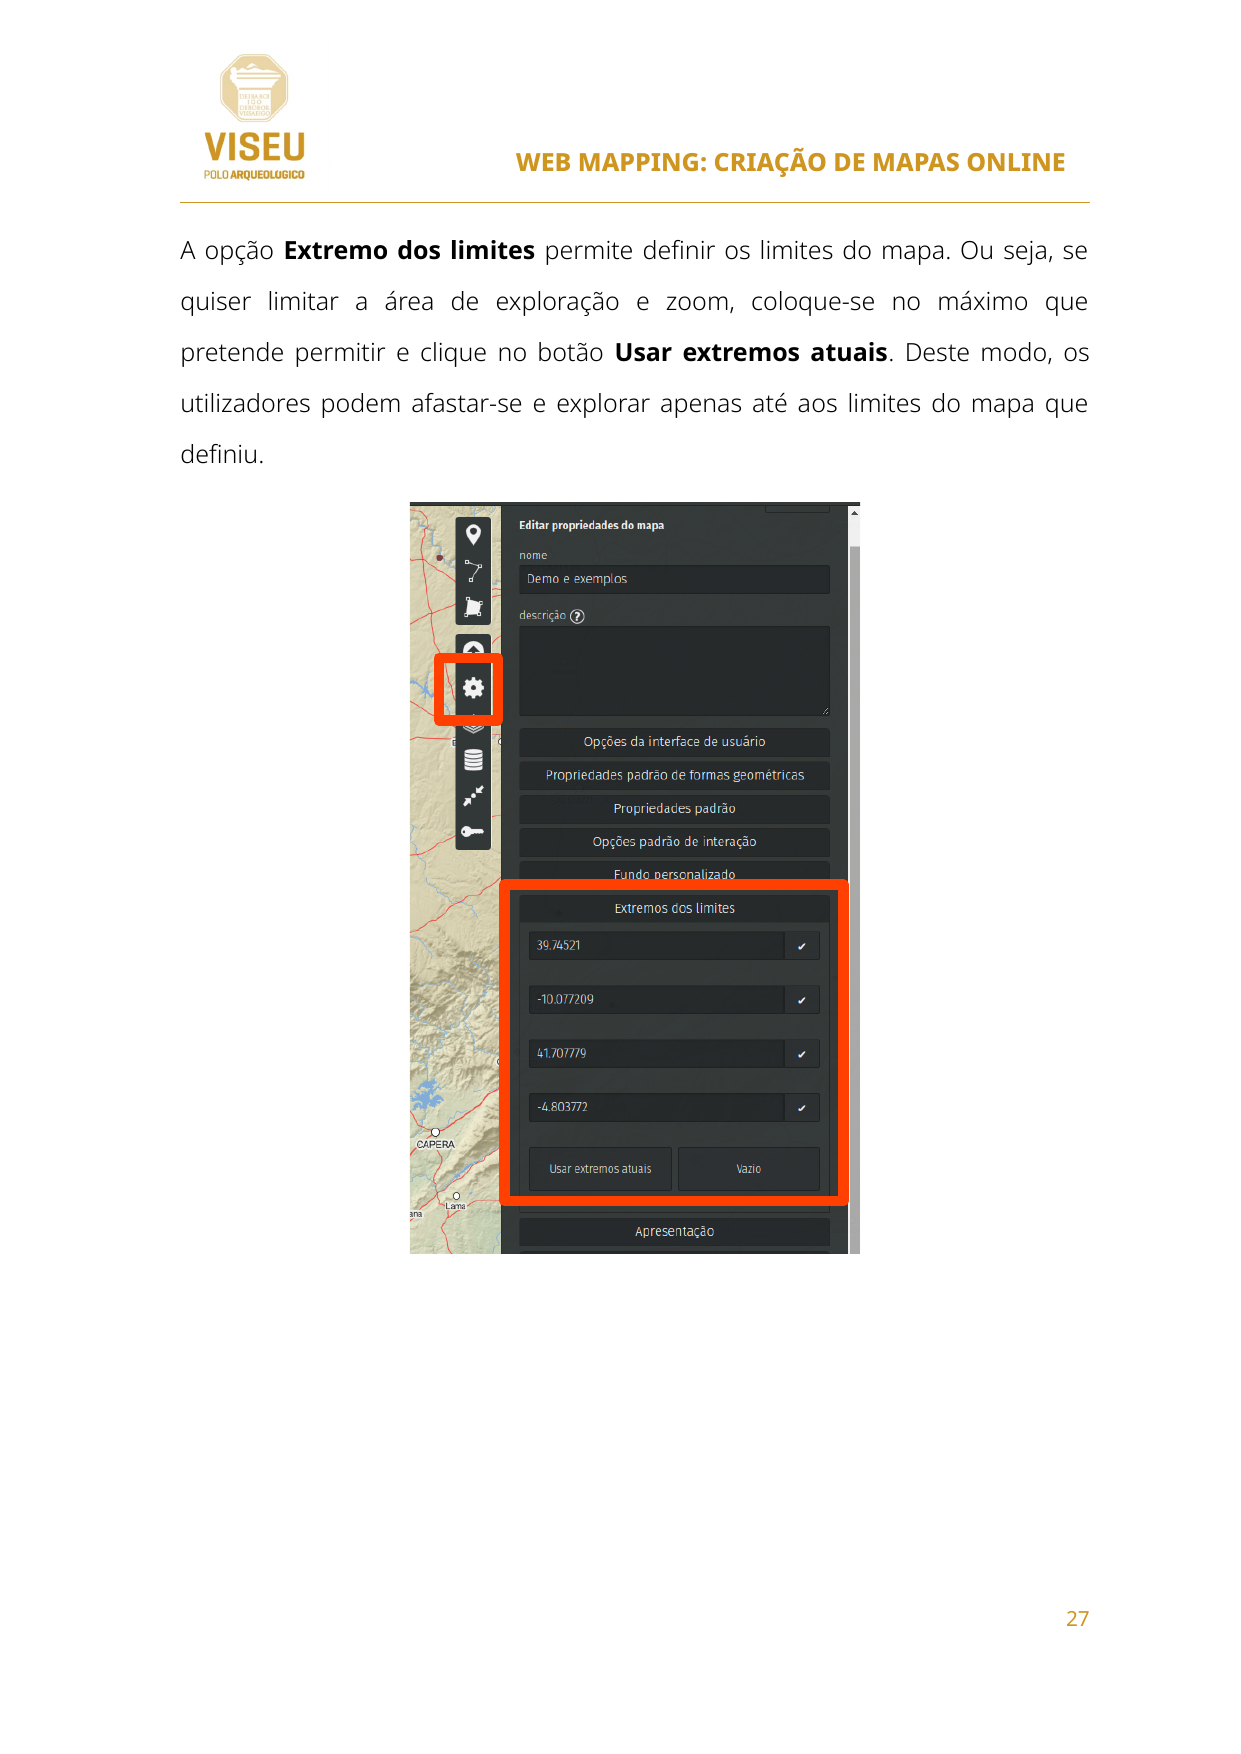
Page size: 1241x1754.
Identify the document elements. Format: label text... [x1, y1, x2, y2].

text A opção Extremo dos limites permite definir os limites do mapa. Ou seja, se quiser limitar a área de exploração e zoom, coloque-se no máximo que pretende permitir e clique no botão Usar extremos atuais. Deste modo, os utilizadores podem afastar-se e explorar apenas até aos limites do mapa que definiu. [180, 232, 1090, 471]
picture [409, 502, 861, 1254]
